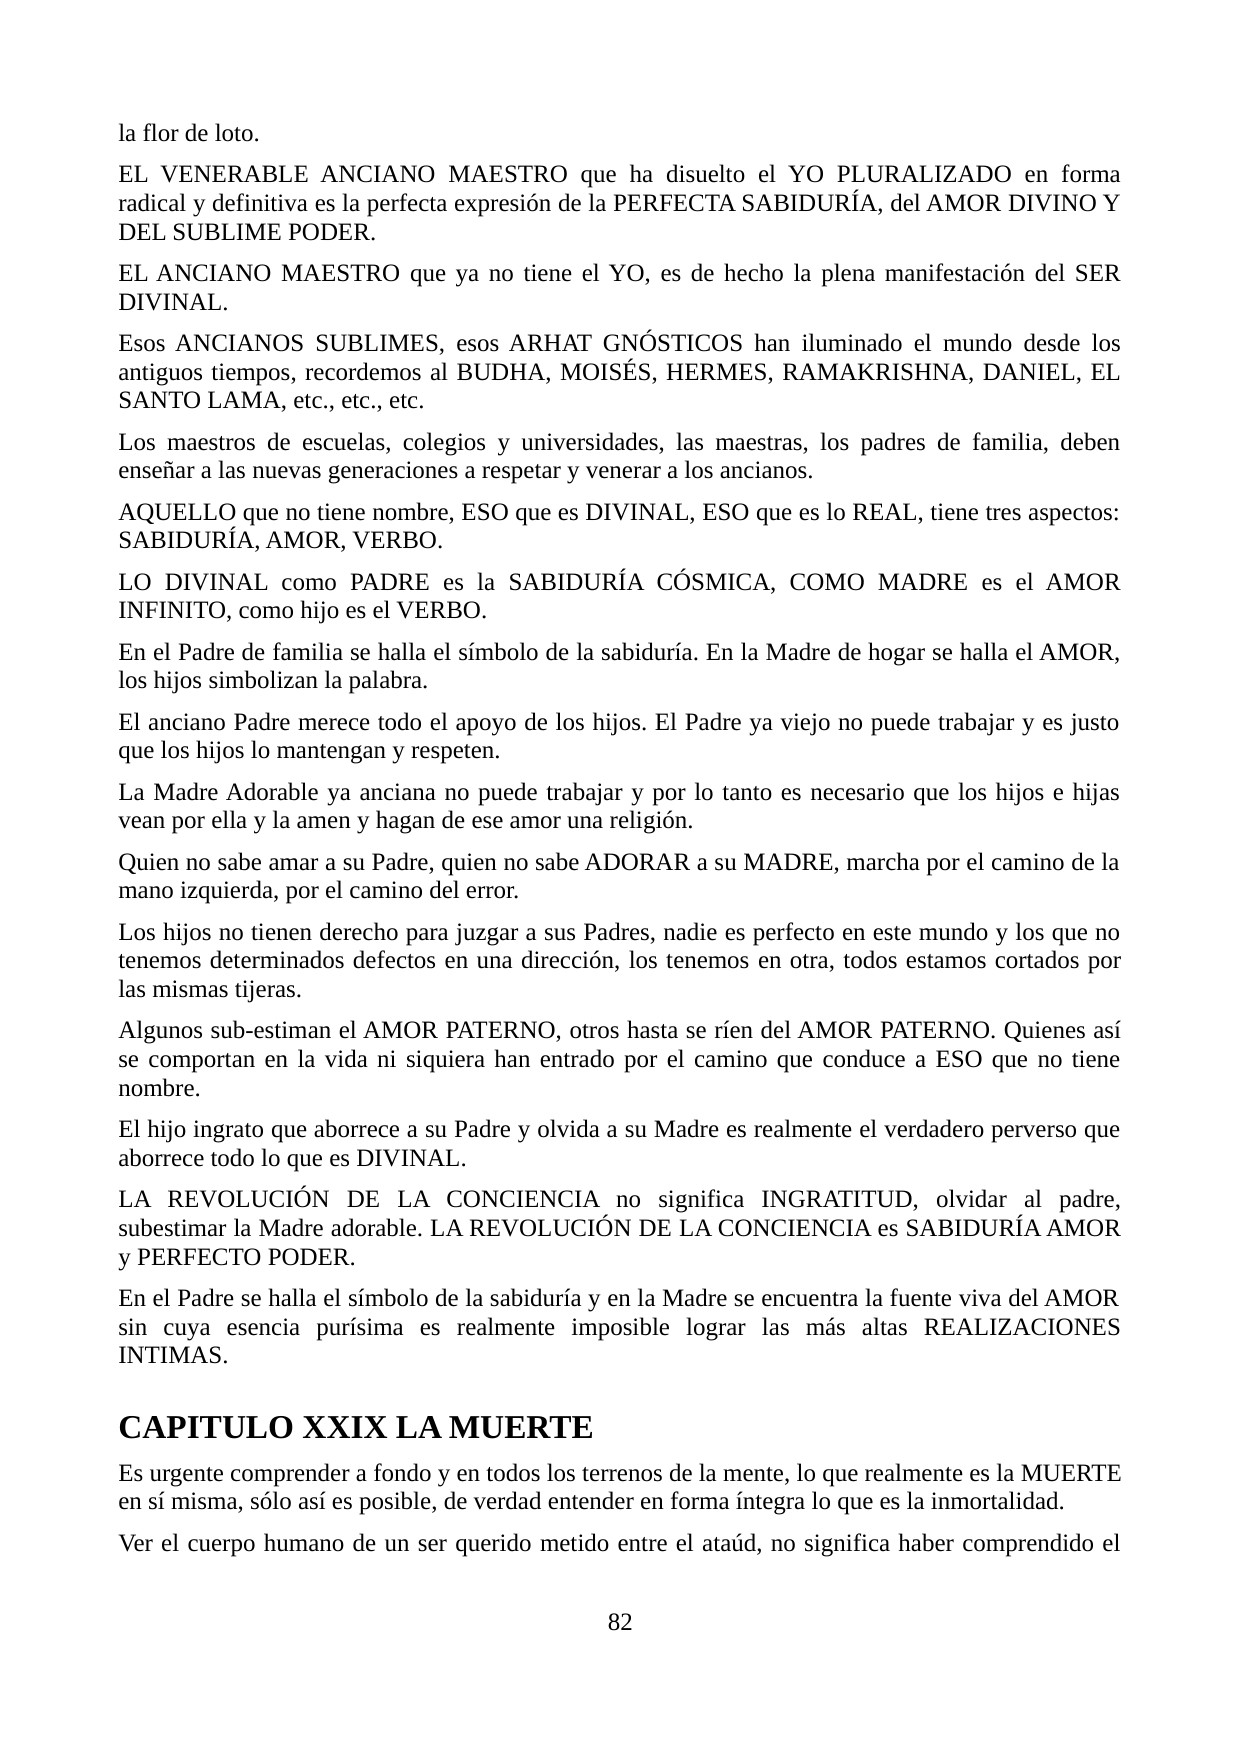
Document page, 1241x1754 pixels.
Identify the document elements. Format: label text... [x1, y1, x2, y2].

text El anciano Padre merece todo el apoyo de los hijos. El Padre ya viejo no puede trabajar y es justo que los hijos lo mantengan y respeten. [118, 707, 1122, 764]
text LA REVOLUCIÓN DE LA CONCIENCIA no significa INGRATITUD, olvidar al padre, subestimar la Madre adorable. LA REVOLUCIÓN DE LA CONCIENCIA es SABIDURÍA AMOR y PERFECTO PODER. [118, 1184, 1122, 1271]
text Ver el cuerpo humano de un ser querido metido entre el ataúd, no significa haber comprendido el [118, 1528, 1122, 1556]
text En el Padre de familia se halla el símbolo de la sabiduría. En la Madre de hogar se halla el AMOR, los hijos simbolizan la palabra. [118, 637, 1122, 694]
text Esos ANCIANOS SUBLIMES, esos ARHAT GNÓSTICOS han iluminado el mundo desde los antiguos tiempos, recordemos al BUDHA, MOISÉS, HERMES, RAMAKRISHNA, DANIEL, EL SANTO LAMA, etc., etc., etc. [118, 328, 1122, 414]
text Los hijos no tienen derecho para juzgar a sus Padres, nadie es perfecto en este mundo y los que no tenemos determinados defectos en una dirección, los tenemos en otra, todos estamos cortados por las mismas tijeras. [118, 917, 1122, 1003]
text Algunos sub-estiman el AMOR PATERNO, otros hasta se ríen del AMOR PATERNO. Quienes así se comportan en la vida ni siquiera han entrado por el camino que conduce a ESO que no tiene nombre. [118, 1016, 1122, 1102]
text En el Padre se halla el símbolo de la sabiduría y en la Madre se encuentra la fuente viva del AMOR sin cuya esencia purísima es realmente imposible lograr las más altas REALIZACIONES INTIMAS. [118, 1283, 1122, 1369]
text EL VENERABLE ANCIANO MAESTRO que ha disuelto el YO PLURALIZADO en forma radical y definitiva es la perfecta expresión de la PERFECTA SABIDURÍA, del AMOR DIVINO Y DEL SUBLIME PODER. [118, 159, 1122, 246]
text Quien no sabe amar a su Padre, quien no sabe ADORAR a su MADRE, marcha por el camino de la mano izquierda, por el camino del error. [118, 847, 1122, 904]
text La Madre Adorable ya anciana no puede trabajar y por lo tanto es necesario que los hijos e hijas vean por ella y la amen y hagan de ese amor una religión. [118, 777, 1122, 834]
text EL ANCIANO MAESTRO que ya no tiene el YO, es de hecho la plena manifestación del SER DIVINAL. [118, 258, 1122, 316]
text El hijo ingrato que aborrece a su Padre y olvida a su Madre es realmente el verdadero perverso que aborrece todo lo que es DIVINAL. [118, 1114, 1122, 1172]
text Es urgente comprender a fondo y en todos los terrenos de la mente, lo que realmente es la MUERTE en sí misma, sólo así es posible, de verdad entender en forma íntegra lo que es la inmortalidad. [118, 1458, 1122, 1515]
text AQUELLO que no tiene nombre, ESO que es DIVINAL, ESO que es lo REAL, tiene tres aspectos: SABIDURÍA, AMOR, VERBO. [118, 497, 1122, 554]
text Los maestros de escuelas, colegios y universidades, las maestras, los padres de familia, deben enseñar a las nuevas generaciones a respetar y venerar a los ancianos. [118, 427, 1122, 484]
text LO DIVINAL como PADRE es la SABIDURÍA CÓSMICA, COMO MADRE es el AMOR INFINITO, como hijo es el VERBO. [118, 567, 1122, 624]
subtitle CAPITULO XXIX LA MUERTE [118, 1407, 1122, 1445]
text la flor de loto. [118, 118, 1122, 147]
